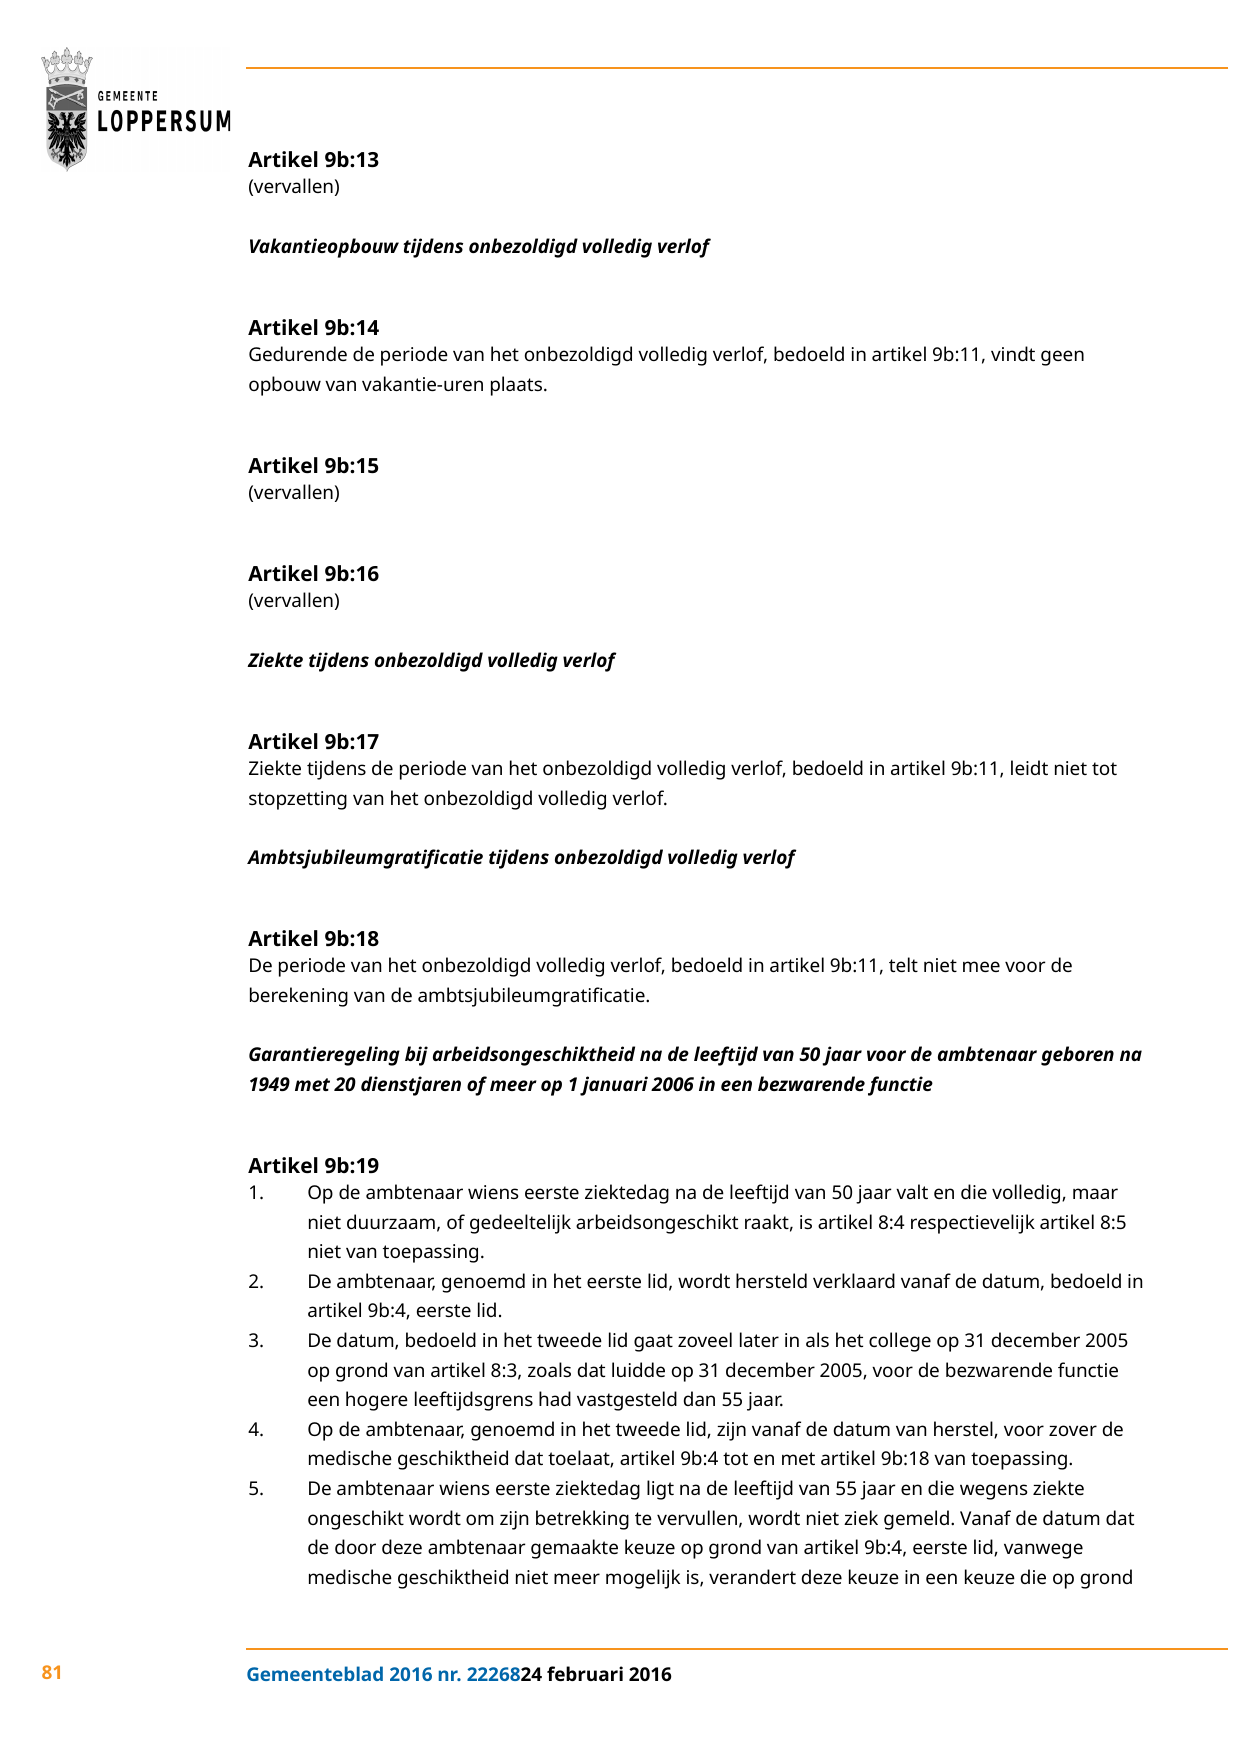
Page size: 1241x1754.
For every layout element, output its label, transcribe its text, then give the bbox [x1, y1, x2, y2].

text Artikel 9b:14 [248, 313, 1152, 341]
list De datum, bedoeld in het tweede lid gaat zoveel later in als het college op 31 december 2005 op grond van artikel 8:3, zoals dat luidde op 31 december 2005, voor de bezwarende functie een hogere leeftijdsgrens had vastgesteld dan 55 jaar. [248, 1327, 1152, 1412]
text Gedurende de periode van het onbezoldigd volledig verlof, bedoeld in artikel 9b:11, vindt geen opbouw van vakantie-uren plaats. [248, 341, 1152, 397]
text Artikel 9b:19 [248, 1151, 1152, 1179]
text Ziekte tijdens de periode van het onbezoldigd volledig verlof, bedoeld in artikel 9b:11, leidt niet tot stopzetting van het onbezoldigd volledig verlof. [248, 755, 1152, 811]
text De periode van het onbezoldigd volledig verlof, bedoeld in artikel 9b:11, telt niet mee voor de berekening van de ambtsjubileumgratificatie. [248, 952, 1152, 1008]
text Artikel 9b:13 [248, 145, 1152, 174]
text Artikel 9b:17 [248, 727, 1152, 755]
text Artikel 9b:16 [248, 559, 1152, 588]
text Artikel 9b:18 [248, 924, 1152, 952]
text Garantieregeling bij arbeidsongeschiktheid na de leeftijd van 50 jaar voor de ambtenaar geboren na 1949 met 20 dienstjaren of meer op 1 januari 2006 in een bezwarende functie [248, 1041, 1152, 1097]
picture [41, 47, 231, 172]
text Ambtsjubileumgratificatie tijdens onbezoldigd volledig verlof [248, 844, 1152, 870]
text (vervallen) [248, 174, 1152, 199]
text Ziekte tijdens onbezoldigd volledig verlof [248, 647, 1152, 673]
text (vervallen) [248, 588, 1152, 613]
list Op de ambtenaar wiens eerste ziektedag na de leeftijd van 50 jaar valt en die volledig, maar niet duurzaam, of gedeeltelijk arbeidsongeschikt raakt, is artikel 8:4 respectievelijk artikel 8:5 niet van toepassing. [248, 1179, 1152, 1264]
list Op de ambtenaar, genoemd in het tweede lid, zijn vanaf de datum van herstel, voor zover de medische geschiktheid dat toelaat, artikel 9b:4 tot en met artikel 9b:18 van toepassing. [248, 1416, 1152, 1471]
text (vervallen) [248, 479, 1152, 505]
text Artikel 9b:15 [248, 451, 1152, 479]
list De ambtenaar wiens eerste ziektedag ligt na de leeftijd van 55 jaar en die wegens ziekte ongeschikt wordt om zijn betrekking te vervullen, wordt niet ziek gemeld. Vanaf de datum dat de door deze ambtenaar gemaakte keuze op grond van artikel 9b:4, eerste lid, vanwege medische geschiktheid niet meer mogelijk is, verandert deze keuze in een keuze die op grond [248, 1475, 1152, 1589]
list De ambtenaar, genoemd in het eerste lid, wordt hersteld verklaard vanaf de datum, bedoeld in artikel 9b:4, eerste lid. [248, 1268, 1152, 1323]
text Vakantieopbouw tijdens onbezoldigd volledig verlof [248, 233, 1152, 258]
